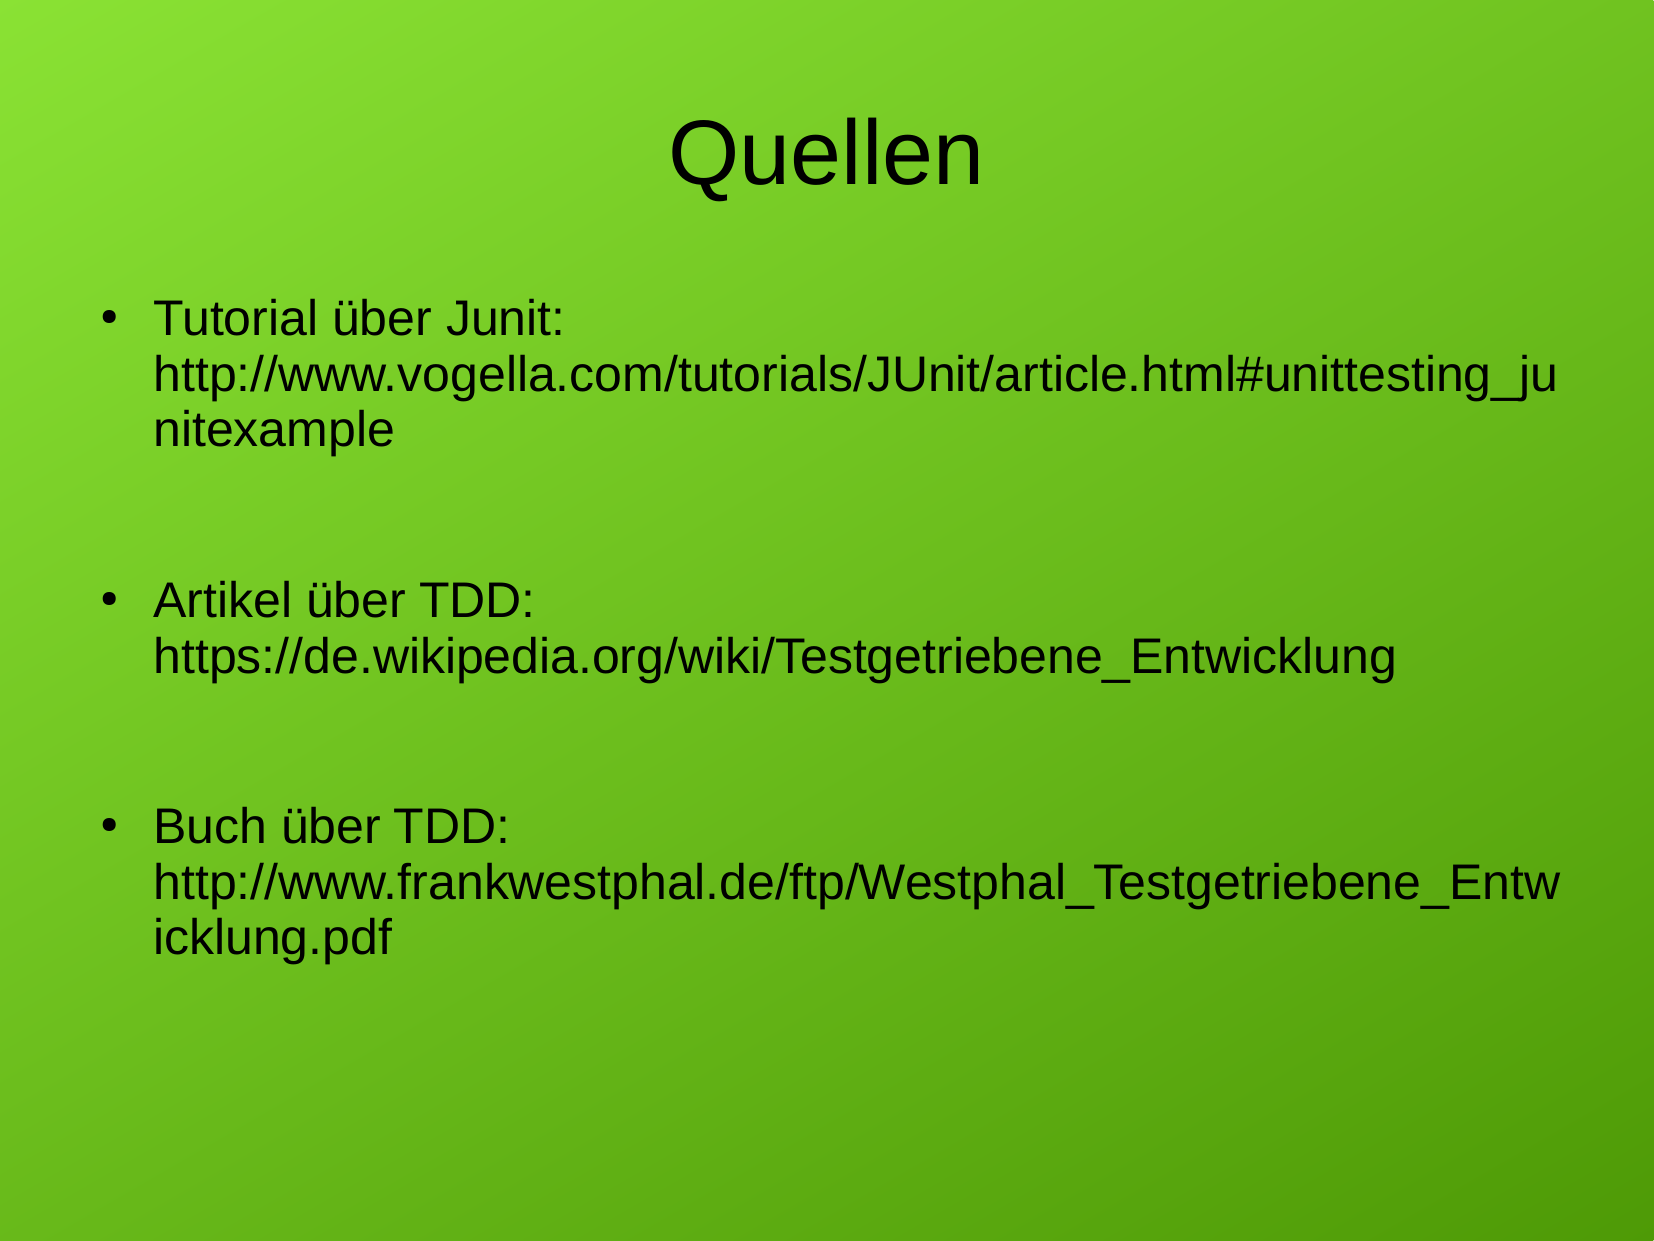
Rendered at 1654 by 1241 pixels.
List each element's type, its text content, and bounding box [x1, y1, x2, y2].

title Quellen [82, 49, 1571, 257]
list Tutorial über Junit: http://www.vogella.com/tutorials/JUnit/article.html#unittesting_junitexample Artikel über TDD: https://de.wikipedia.org/wiki/Testgetriebene_Entwicklung Buch über TDD: http://www.frankwestphal.de/ftp/Westphal_Testgetriebene_Entwicklung.pdf [82, 290, 1571, 1010]
